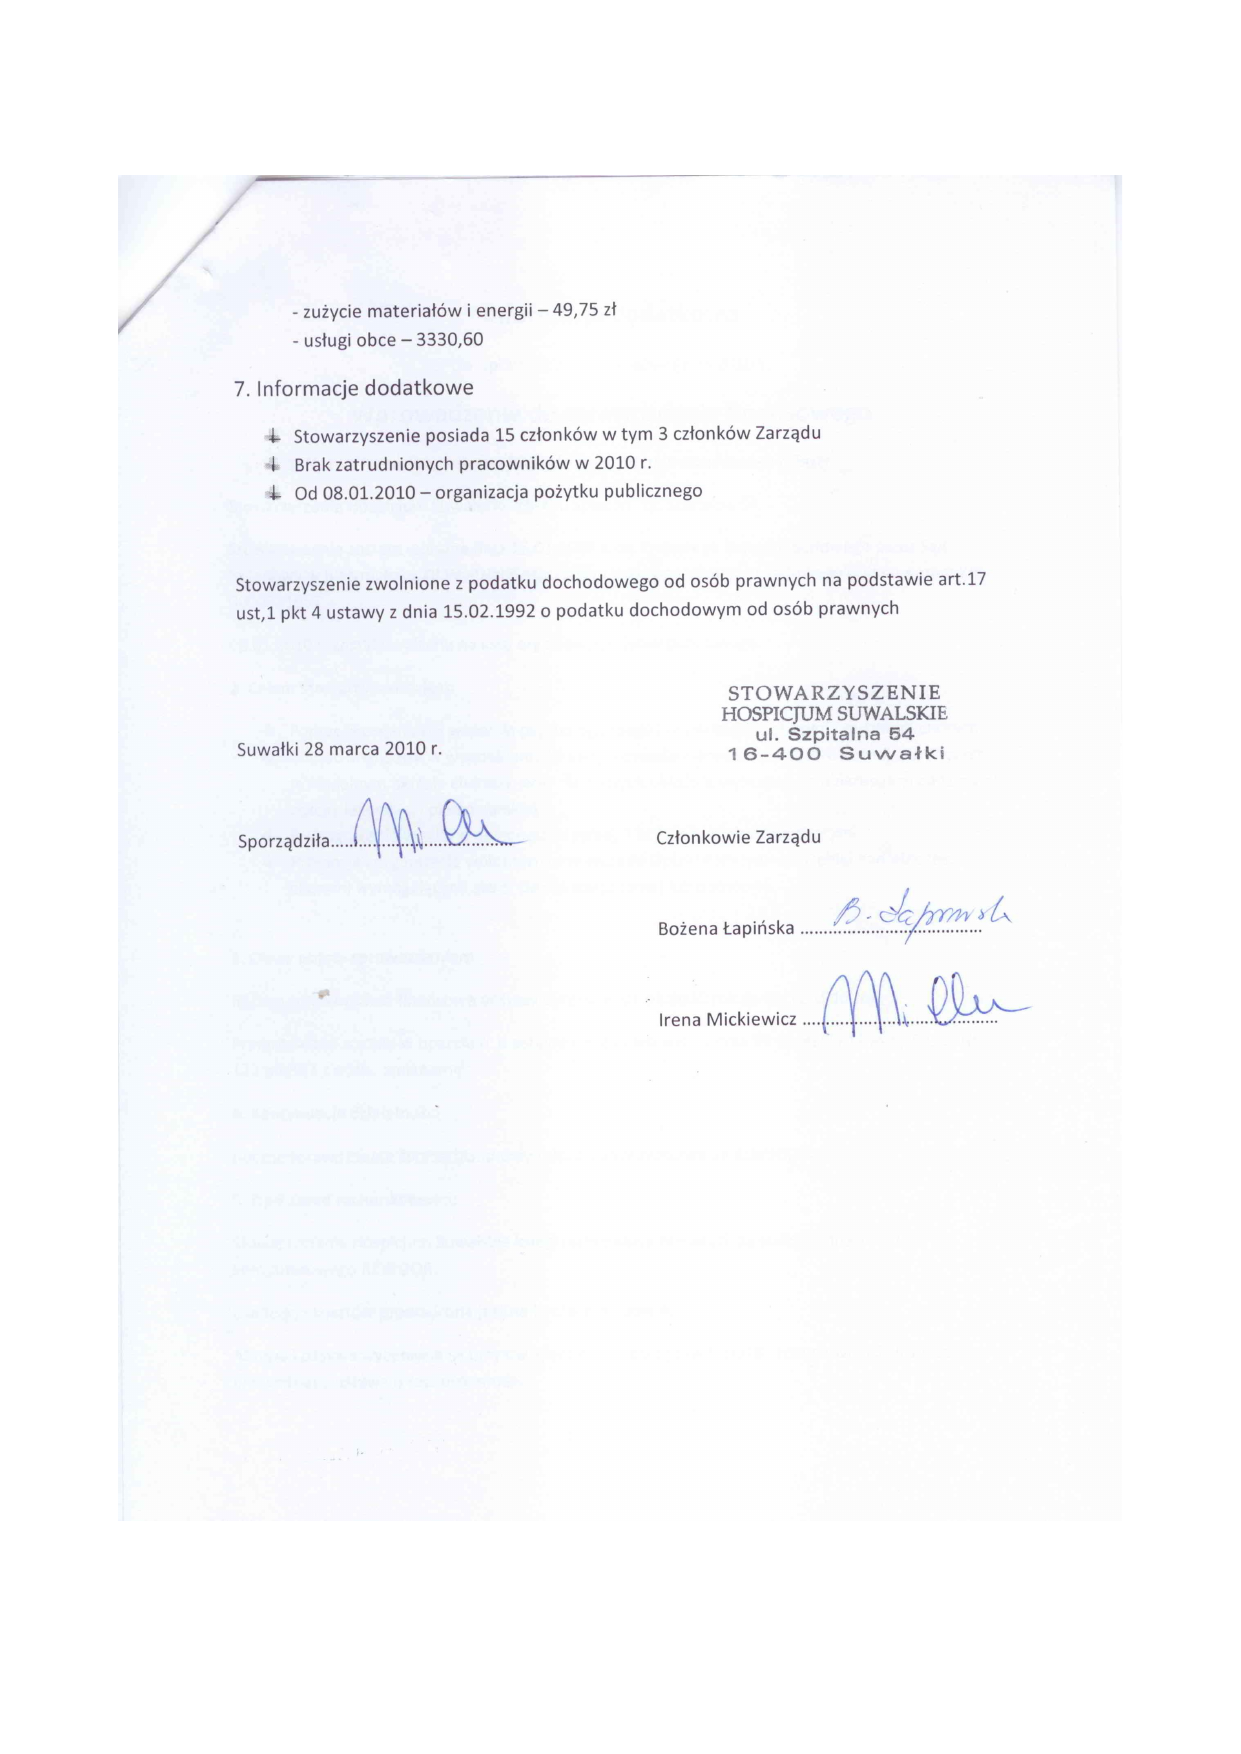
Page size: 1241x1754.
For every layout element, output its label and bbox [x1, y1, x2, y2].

picture [118, 175, 1123, 1521]
